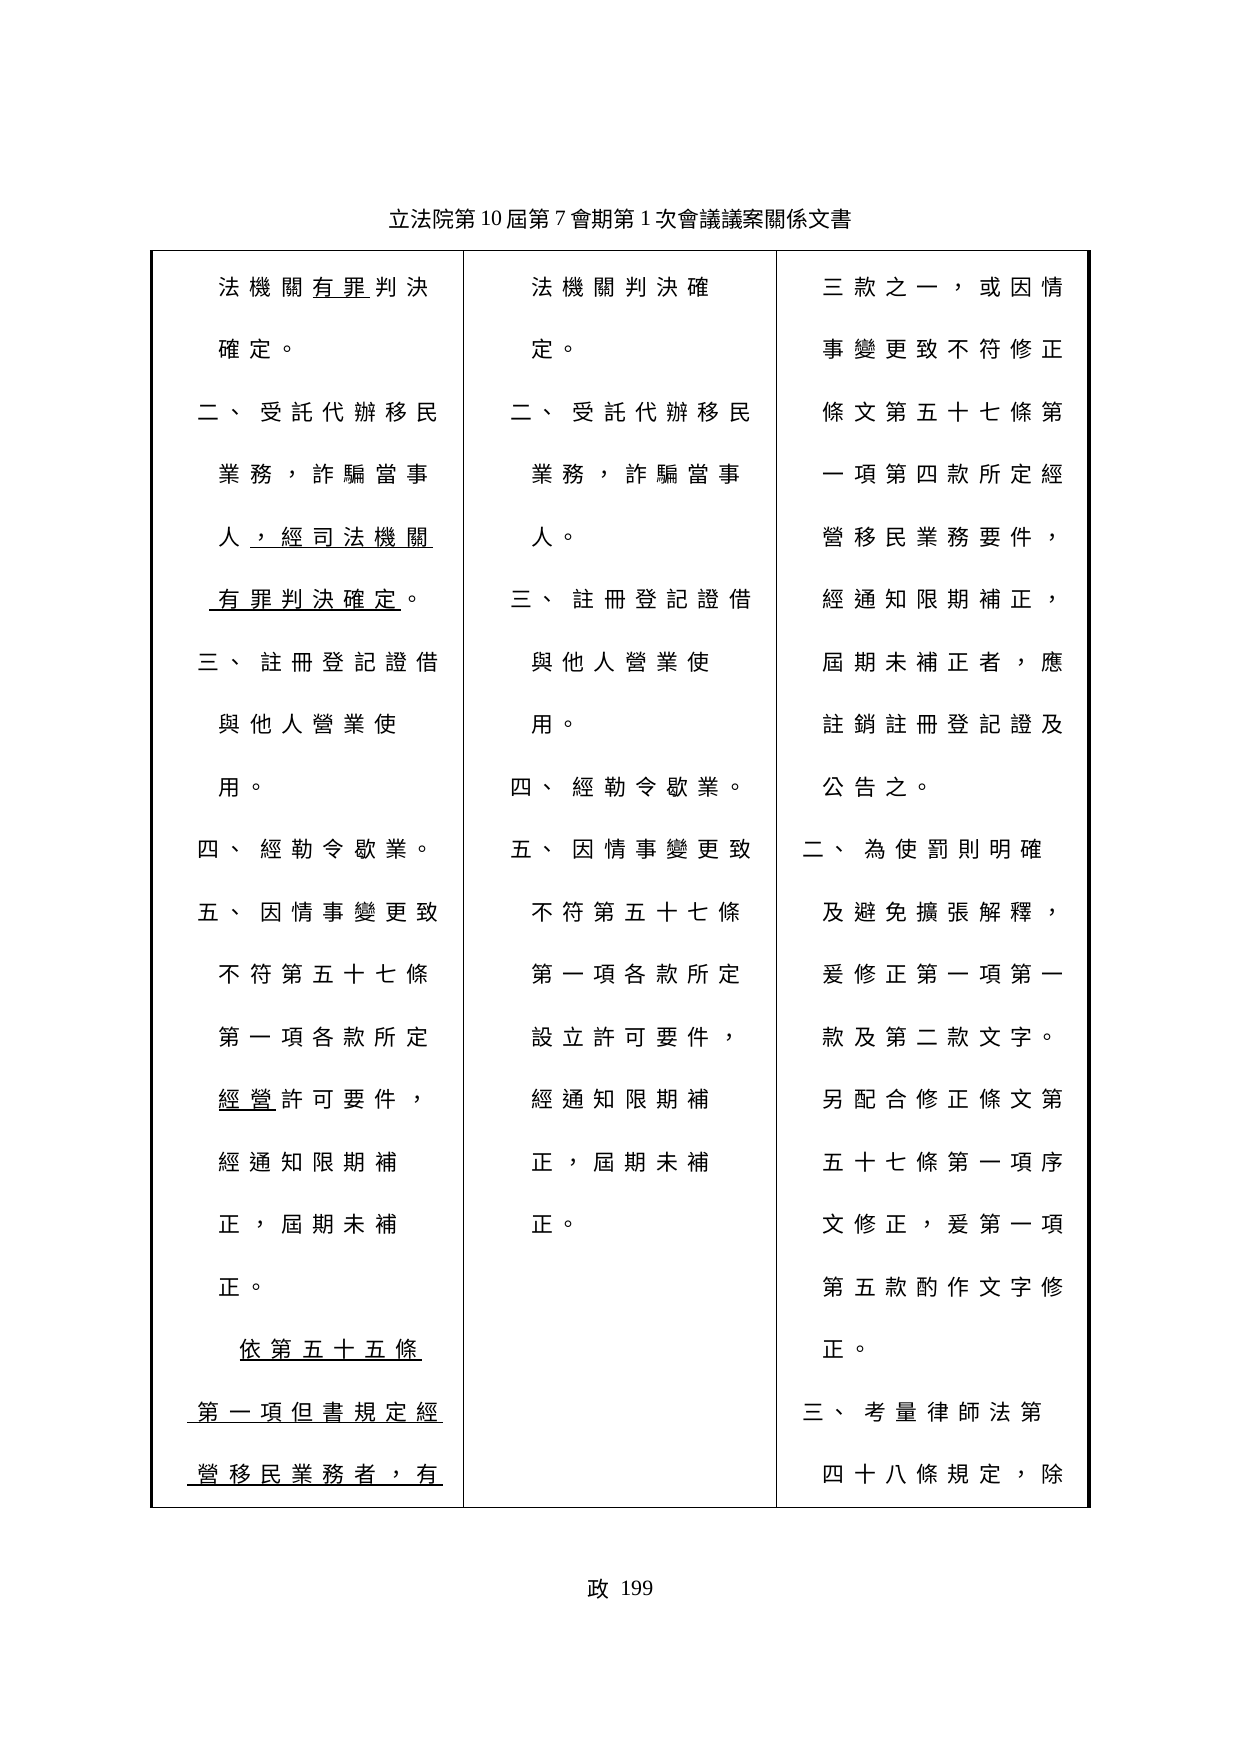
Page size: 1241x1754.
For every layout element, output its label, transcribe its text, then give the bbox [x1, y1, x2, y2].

table_cell 法機關判決確定。 二、受託代辦移民業務，詐騙當事人。 三、註冊登記證借與他人營業使用。 四、經勒令歇業。 五、因情事變更致不符第五十七條第一項各款所定設立許可要件，經通知限期補正，屆期未補正。 [464, 251, 776, 1507]
table_cell 法機關有罪判決確定。 二、受託代辦移民業務，詐騙當事人，經司法機關有罪判決確定。 三、註冊登記證借與他人營業使用。 四、經勒令歇業。 五、因情事變更致不符第五十七條第一項各款所定經營許可要件，經通知限期補正，屆期未補正。 依第五十五條第一項但書規定經營移民業務者，有 [153, 251, 463, 1507]
table_cell 三款之一，或因情事變更致不符修正條文第五十七條第一項第四款所定經營移民業務要件，經通知限期補正，屆期未補正者，應註銷註冊登記證及公告之。 二、為使罰則明確及避免擴張解釋，爰修正第一項第一款及第二款文字。另配合修正條文第五十七條第一項序文修正，爰第一項第五款酌作文字修正。 三、考量律師法第四十八條規定，除 [777, 251, 1087, 1507]
